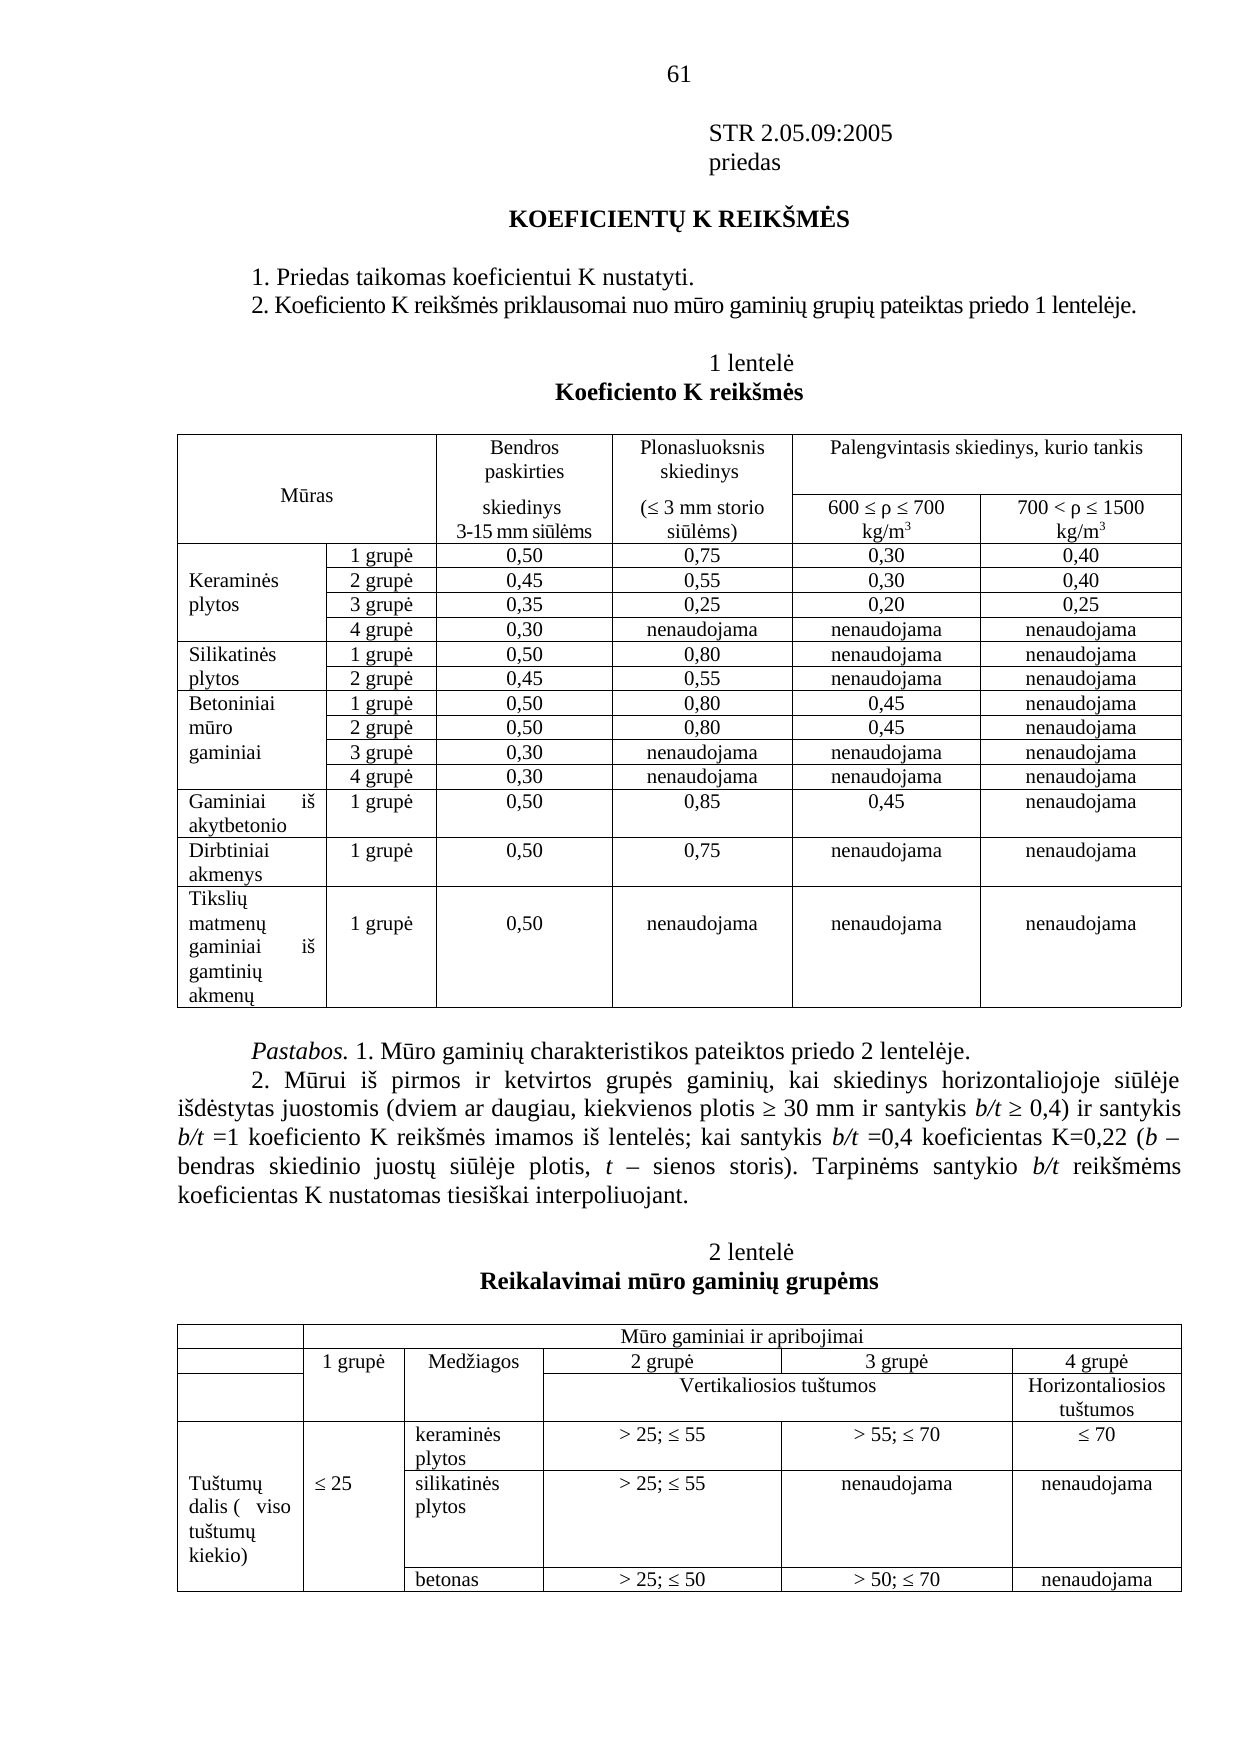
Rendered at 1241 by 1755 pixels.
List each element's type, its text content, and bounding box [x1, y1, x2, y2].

table_cell 2 grupė [327, 716, 436, 739]
table_cell Tikslių matmenų gaminiai iš gamtinių akmenų [178, 887, 326, 1007]
text Koeficiento K reikšmės [177, 377, 1181, 406]
table_cell 1 grupė [327, 544, 436, 567]
table_cell nenaudojama [981, 838, 1181, 886]
table_cell 0,30 [793, 568, 980, 592]
table_cell 0,30 [793, 544, 980, 567]
table_cell 0,80 [613, 716, 792, 739]
text 2. Mūrui iš pirmos ir ketvirtos grupės gaminių, kai skiedinys horizontaliojoje siūlėje išdėstytas juostomis (dviem ar daugiau, kiekvienos plotis ≥ 30 mm ir santykis b/t ≥ 0,4) ir santykis b/t =1 koeficiento K reikšmės imamos iš lentelės; kai santykis b/t =0,4 koeficientas K=0,22 (b – bendras skiedinio juostų siūlėje plotis, t – sienos storis). Tarpinėms santykio b/t reikšmėms koeficientas K nustatomas tiesiškai interpoliuojant. [177, 1065, 1181, 1208]
table_cell nenaudojama [1013, 1568, 1181, 1591]
table_cell 1 grupė [327, 642, 436, 666]
table_cell 0,45 [793, 691, 980, 715]
table_cell 0,55 [613, 568, 792, 592]
table_cell nenaudojama [981, 618, 1181, 641]
table_cell 0,50 [437, 691, 612, 715]
table_cell gaminiai [178, 739, 326, 764]
table_cell 0,40 [981, 568, 1181, 592]
table_cell mūro [178, 715, 326, 739]
table_cell 1 grupė [327, 790, 436, 837]
table_cell 0,75 [613, 838, 792, 886]
table_cell plytos [178, 592, 326, 616]
table_cell 1 grupė [327, 838, 436, 886]
table_cell nenaudojama [793, 667, 980, 690]
table_cell 0,30 [437, 765, 612, 788]
table_cell 0,35 [437, 593, 612, 616]
table_header Mūro gaminiai ir apribojimai [304, 1325, 1181, 1348]
table_cell nenaudojama [981, 740, 1181, 764]
table_cell nenaudojama [793, 887, 980, 1007]
table_cell > 55; ≤ 70 [782, 1422, 1012, 1470]
table_cell 0,25 [613, 593, 792, 616]
table_cell [178, 1374, 303, 1421]
table_cell 1 grupė [327, 887, 436, 1007]
table_cell nenaudojama [1013, 1471, 1181, 1567]
table_cell 1 grupė [304, 1349, 404, 1373]
table_cell nenaudojama [793, 765, 980, 788]
table_cell Betoniniai [178, 691, 326, 715]
text 1 lentelė [177, 348, 1181, 377]
table_cell 3 grupė [782, 1349, 1012, 1373]
table_cell > 25; ≤ 55 [544, 1422, 781, 1470]
table_cell Dirbtiniai akmenys [178, 838, 326, 886]
table_cell [405, 1373, 543, 1421]
table_header [178, 1325, 303, 1348]
table_cell Horizontaliosios tuštumos [1013, 1374, 1181, 1421]
table_cell 1 grupė [327, 691, 436, 715]
text STR 2.05.09:2005 [177, 118, 1181, 147]
table_cell nenaudojama [613, 740, 792, 764]
table_cell [178, 764, 326, 788]
table_cell Medžiagos [405, 1349, 543, 1373]
table_cell nenaudojama [793, 740, 980, 764]
table_cell 2 grupė [327, 568, 436, 592]
table_cell 0,80 [613, 691, 792, 715]
table_cell 0,45 [793, 790, 980, 837]
table_cell 0,55 [613, 667, 792, 690]
table_cell silikatinės plytos [405, 1471, 543, 1567]
table_cell 3 grupė [327, 593, 436, 616]
table_cell [178, 1349, 303, 1373]
table_cell 0,50 [437, 544, 612, 567]
table_header Palengvintasis skiedinys, kurio tankis [793, 435, 1181, 494]
table_cell 0,50 [437, 887, 612, 1007]
table_cell 2 grupė [327, 667, 436, 690]
table_header Bendros paskirties [437, 435, 612, 494]
table_cell 4 grupė [327, 765, 436, 788]
table_cell [178, 616, 326, 641]
table_cell nenaudojama [613, 618, 792, 641]
table_cell nenaudojama [613, 765, 792, 788]
table_cell 0,80 [613, 642, 792, 666]
table_cell ≤ 70 [1013, 1422, 1181, 1470]
text priedas [177, 147, 1181, 176]
table_cell nenaudojama [782, 1471, 1012, 1567]
table_cell nenaudojama [793, 618, 980, 641]
table_cell > 50; ≤ 70 [782, 1568, 1012, 1591]
table_cell 4 grupė [327, 618, 436, 641]
table_cell nenaudojama [793, 642, 980, 666]
table_cell [178, 1422, 303, 1470]
table_cell [178, 544, 326, 567]
table_cell 0,50 [437, 716, 612, 739]
table_cell 0,50 [437, 790, 612, 837]
table_cell Vertikaliosios tuštumos [544, 1374, 1012, 1421]
table_cell Tuštumų dalis (viso tuštumų kiekio) [178, 1470, 303, 1567]
table_cell [304, 1567, 404, 1591]
table_cell 0,30 [437, 740, 612, 764]
text 2. Koeficiento K reikšmės priklausomai nuo mūro gaminių grupių pateiktas priedo 1 lentelėje. [177, 291, 1181, 319]
table_cell 0,20 [793, 593, 980, 616]
text Pastabos. 1. Mūro gaminių charakteristikos pateiktos priedo 2 lentelėje. [177, 1036, 1181, 1065]
table_cell > 25; ≤ 50 [544, 1568, 781, 1591]
table_cell nenaudojama [981, 887, 1181, 1007]
table_cell [304, 1422, 404, 1470]
text Koeficientų K reikšmės [177, 204, 1181, 233]
table_header Mūras [178, 435, 436, 543]
text Reikalavimai mūro gaminių grupėms [177, 1266, 1181, 1295]
table_cell 2 grupė [544, 1349, 781, 1373]
table_cell betonas [405, 1568, 543, 1591]
table_cell nenaudojama [981, 716, 1181, 739]
table_cell 0,45 [437, 568, 612, 592]
table_cell plytos [178, 666, 326, 690]
table_cell 0,45 [793, 716, 980, 739]
table_cell nenaudojama [981, 667, 1181, 690]
table_cell 0,75 [613, 544, 792, 567]
table_cell (≤ 3 mm storio siūlėms) [613, 494, 792, 543]
text 1. Priedas taikomas koeficientui K nustatyti. [177, 262, 1181, 291]
text 2 lentelė [177, 1237, 1181, 1266]
table_cell 600 ≤ ρ ≤ 700 kg/m3 [793, 495, 980, 543]
table_cell 0,45 [437, 667, 612, 690]
table_cell 4 grupė [1013, 1349, 1181, 1373]
table_cell nenaudojama [793, 838, 980, 886]
table_cell nenaudojama [981, 642, 1181, 666]
table_cell Keraminės [178, 567, 326, 592]
table_cell 3 grupė [327, 740, 436, 764]
table_cell keraminės plytos [405, 1422, 543, 1470]
table_header Plonasluoksnis skiedinys [613, 435, 792, 494]
table_cell > 25; ≤ 55 [544, 1471, 781, 1567]
table_cell nenaudojama [981, 790, 1181, 837]
table_cell 0,50 [437, 838, 612, 886]
table_cell [304, 1373, 404, 1421]
table_cell 0,40 [981, 544, 1181, 567]
table_cell skiedinys 3-15 mm siūlėms [437, 494, 612, 543]
table_cell 700 < ρ ≤ 1500 kg/m3 [981, 495, 1181, 543]
table_cell Silikatinės [178, 642, 326, 666]
table_cell 0,25 [981, 593, 1181, 616]
table_cell nenaudojama [981, 691, 1181, 715]
table_cell 0,85 [613, 790, 792, 837]
table_cell [178, 1567, 303, 1591]
table_cell ≤ 25 [304, 1470, 404, 1567]
table_cell Gaminiai iš akytbetonio [178, 790, 326, 837]
table_cell 0,50 [437, 642, 612, 666]
table_cell 0,30 [437, 618, 612, 641]
table_cell nenaudojama [613, 887, 792, 1007]
table_cell nenaudojama [981, 765, 1181, 788]
